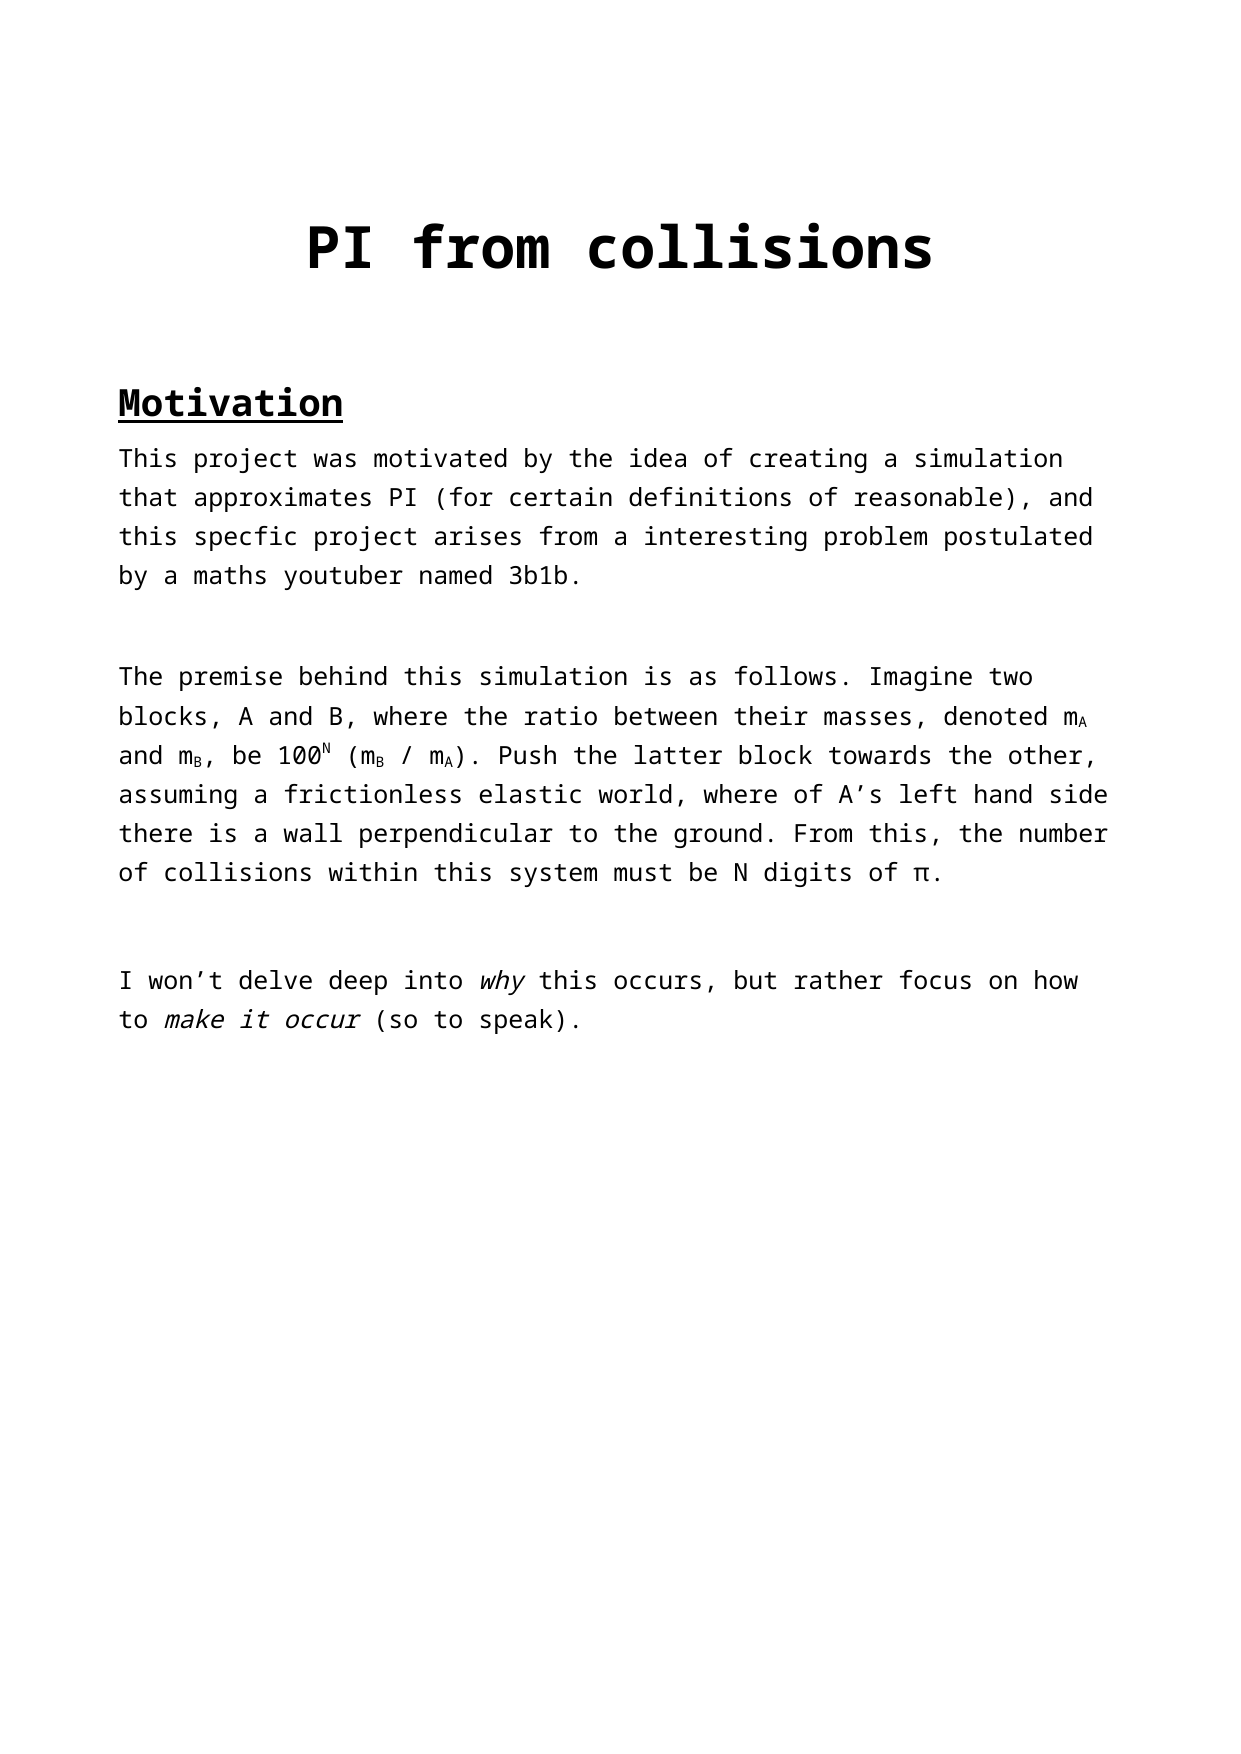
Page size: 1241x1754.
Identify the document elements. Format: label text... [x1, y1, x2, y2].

text The premise behind this simulation is as follows. Imagine two blocks, A and B, where the ratio between their masses, denoted mA and mB, be 100N (mB / mA). Push the latter block towards the other, assuming a frictionless elastic world, where of A’s left hand side there is a wall perpendicular to the ground. From this, the number of collisions within this system must be N digits of π. [118, 659, 1122, 889]
text I won’t delve deep into why this occurs, but rather focus on how to make it occur (so to speak). [118, 962, 1122, 1036]
subtitle Motivation [118, 377, 1122, 428]
title PI from collisions [118, 206, 1122, 285]
text This project was motivated by the idea of creating a simulation that approximates PI (for certain definitions of reasonable), and this specfic project arises from a interesting problem postulated by a maths youtuber named 3b1b. [118, 440, 1122, 592]
